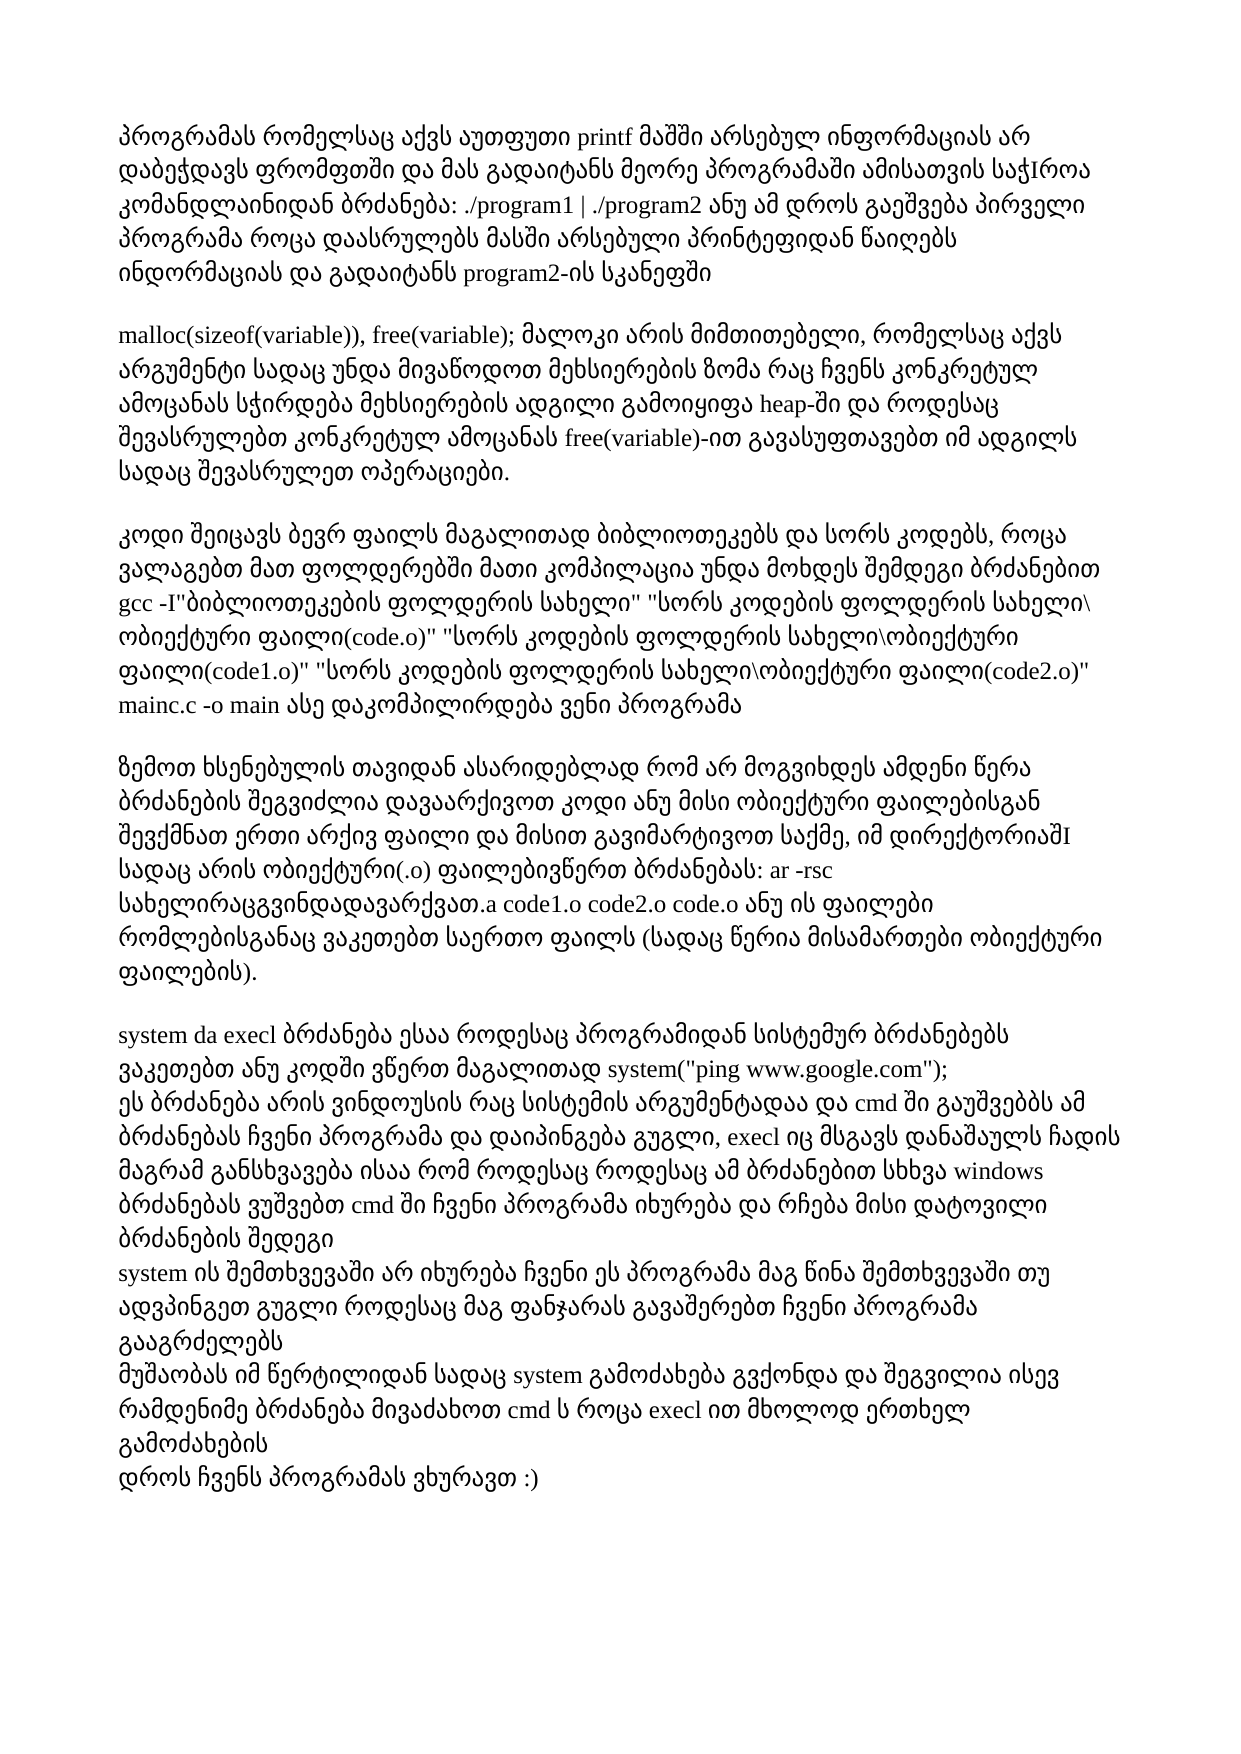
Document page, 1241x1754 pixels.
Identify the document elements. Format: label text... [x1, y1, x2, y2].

text მაგრამ განსხვავება ისაა რომ როდესაც როდესაც ამ ბრძანებით სხხვა windows ბრძანებას ვუშვებთ cmd ში ჩვენი პროგრამა იხურება და რჩება მისი დატოვილი ბრძანების შედეგი [118, 1153, 1122, 1255]
text malloc(sizeof(variable)), free(variable); მალოკი არის მიმთითებელი, რომელსაც აქვს არგუმენტი სადაც უნდა მივაწოდოთ მეხსიერების ზომა რაც ჩვენს კონკრეტულ ამოცანას სჭირდება მეხსიერების ადგილი გამოიყიფა heap-ში და როდესაც შევასრულებთ კონკრეტულ ამოცანას free(variable)-ით გავასუფთავებთ იმ ადგილს სადაც შევასრულეთ ოპერაციები. [118, 317, 1122, 487]
text პროგრამას რომელსაც აქვს აუთფუთი printf მაშში არსებულ ინფორმაციას არ დაბეჭდავს ფრომფთში და მას გადაიტანს მეორე პროგრამაში ამისათვის საჭIროა კომანდლაინიდან ბრძანება: ./program1 | ./program2 ანუ ამ დროს გაეშვება პირველი პროგრამა როცა დაასრულებს მასში არსებული პრინტეფიდან წაიღებს ინდორმაციას და გადაიტანს program2-ის სკანეფში [118, 118, 1122, 288]
text system ის შემთხვევაში არ იხურება ჩვენი ეს პროგრამა მაგ წინა შემთხვევაში თუ ადვპინგეთ გუგლი როდესაც მაგ ფანჯარას გავაშერებთ ჩვენი პროგრამა გააგრძელებს [118, 1255, 1122, 1357]
text system da execl ბრძანება ესაა როდესაც პროგრამიდან სისტემურ ბრძანებებს ვაკეთებთ ანუ კოდში ვწერთ მაგალითად system("ping www.google.com"); [118, 1017, 1122, 1085]
text კოდი შეიცავს ბევრ ფაილს მაგალითად ბიბლიოთეკებს და სორს კოდებს, როცა ვალაგებთ მათ ფოლდერებში მათი კომპილაცია უნდა მოხდეს შემდეგი ბრძანებით gcc -I"ბიბლიოთეკების ფოლდერის სახელი" "სორს კოდების ფოლდერის სახელი\ობიექტური ფაილი(code.o)" "სორს კოდების ფოლდერის სახელი\ობიექტური ფაილი(code1.o)" "სორს კოდების ფოლდერის სახელი\ობიექტური ფაილი(code2.o)" mainc.c -o main ასე დაკომპილირდება ვენი პროგრამა [118, 516, 1122, 721]
text დროს ჩვენს პროგრამას ვხურავთ :) [118, 1459, 1122, 1493]
text ეს ბრძანება არის ვინდოუსის რაც სისტემის არგუმენტადაა და cmd ში გაუშვებბს ამ ბრძანებას ჩვენი პროგრამა და დაიპინგება გუგლი, execl იც მსგავს დანაშაულს ჩადის [118, 1085, 1122, 1153]
text მუშაობას იმ წერტილიდან სადაც system გამოძახება გვქონდა და შეგვილია ისევ რამდენიმე ბრძანება მივაძახოთ cmd ს როცა execl ით მხოლოდ ერთხელ გამოძახების [118, 1357, 1122, 1459]
text ზემოთ ხსენებულის თავიდან ასარიდებლად რომ არ მოგვიხდეს ამდენი წერა ბრძანების შეგვიძლია დავაარქივოთ კოდი ანუ მისი ობიექტური ფაილებისგან შევქმნათ ერთი არქივ ფაილი და მისით გავიმარტივოთ საქმე, იმ დირექტორიაშI სადაც არის ობიექტური(.o) ფაილებივწერთ ბრძანებას: ar -rsc სახელირაცგვინდადავარქვათ.a code1.o code2.o code.o ანუ ის ფაილები რომლებისგანაც ვაკეთებთ საერთო ფაილს (სადაც წერია მისამართები ობიექტური ფაილების). [118, 749, 1122, 988]
